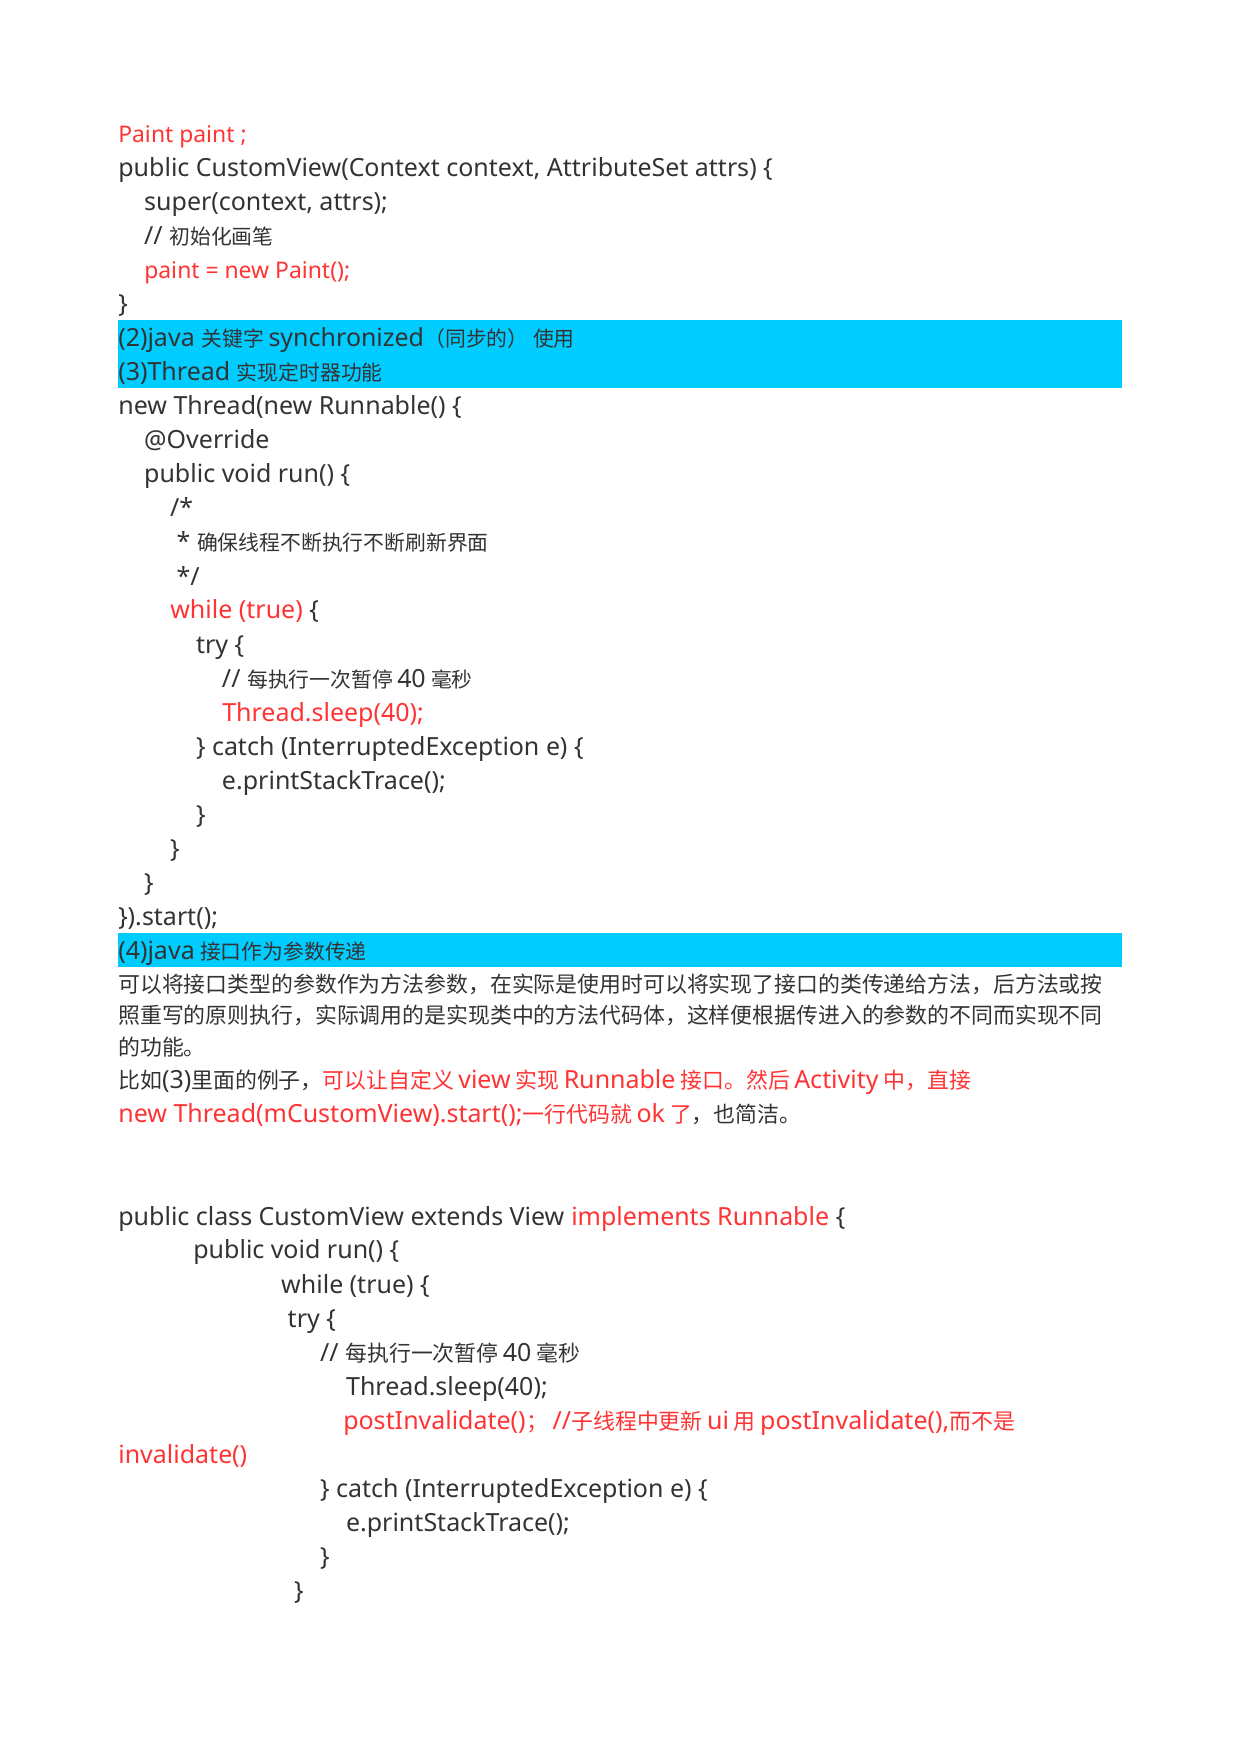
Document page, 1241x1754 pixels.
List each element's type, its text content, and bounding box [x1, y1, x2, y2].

text 可以将接口类型的参数作为方法参数，在实际是使用时可以将实现了接口的类传递给方法，后方法或按照重写的原则执行，实际调用的是实现类中的方法代码体，这样便根据传进入的参数的不同而实现不同的功能。 [118, 967, 1122, 1062]
text } [118, 1573, 1122, 1607]
text @Override [118, 422, 1122, 456]
text public void run() { [118, 1232, 1122, 1266]
text (4)java接口作为参数传递 [118, 933, 1122, 967]
text } [118, 797, 1122, 831]
text Paint paint ; [118, 118, 1122, 149]
text try { [118, 626, 1122, 660]
text paint = new Paint(); [118, 252, 1122, 286]
text super(context, attrs); [118, 183, 1122, 217]
text /* [118, 490, 1122, 524]
text new Thread(new Runnable() { [118, 388, 1122, 422]
text try { [118, 1300, 1122, 1334]
text Thread.sleep(40); [118, 1368, 1122, 1402]
text }).start(); [118, 899, 1122, 933]
text public class CustomView extends View implements Runnable { [118, 1198, 1122, 1232]
text new Thread(mCustomView).start();一行代码就ok了，也简洁。 [118, 1096, 1122, 1130]
text */ [118, 558, 1122, 592]
text (3)Thread 实现定时器功能 [118, 354, 1122, 388]
text public CustomView(Context context, AttributeSet attrs) { [118, 149, 1122, 183]
text e.printStackTrace(); [118, 762, 1122, 797]
text } catch (InterruptedException e) { [118, 728, 1122, 762]
text // 初始化画笔 [118, 217, 1122, 252]
text while (true) { [118, 592, 1122, 626]
text } [118, 831, 1122, 865]
text while (true) { [118, 1266, 1122, 1300]
text } [118, 286, 1122, 320]
text } catch (InterruptedException e) { [118, 1471, 1122, 1505]
text public void run() { [118, 456, 1122, 490]
text } [118, 865, 1122, 899]
text postInvalidate()； //子线程中更新ui用postInvalidate(),而不是invalidate() [118, 1402, 1122, 1471]
text Thread.sleep(40); [118, 694, 1122, 728]
text * 确保线程不断执行不断刷新界面 [118, 524, 1122, 558]
text // 每执行一次暂停40毫秒 [118, 1334, 1122, 1368]
text (2)java 关键字 synchronized（同步的） 使用 [118, 320, 1122, 354]
text } [118, 1539, 1122, 1573]
text e.printStackTrace(); [118, 1505, 1122, 1539]
text 比如(3)里面的例子，可以让自定义view实现Runnable接口。然后Activity中，直接 [118, 1062, 1122, 1096]
text // 每执行一次暂停40毫秒 [118, 660, 1122, 694]
